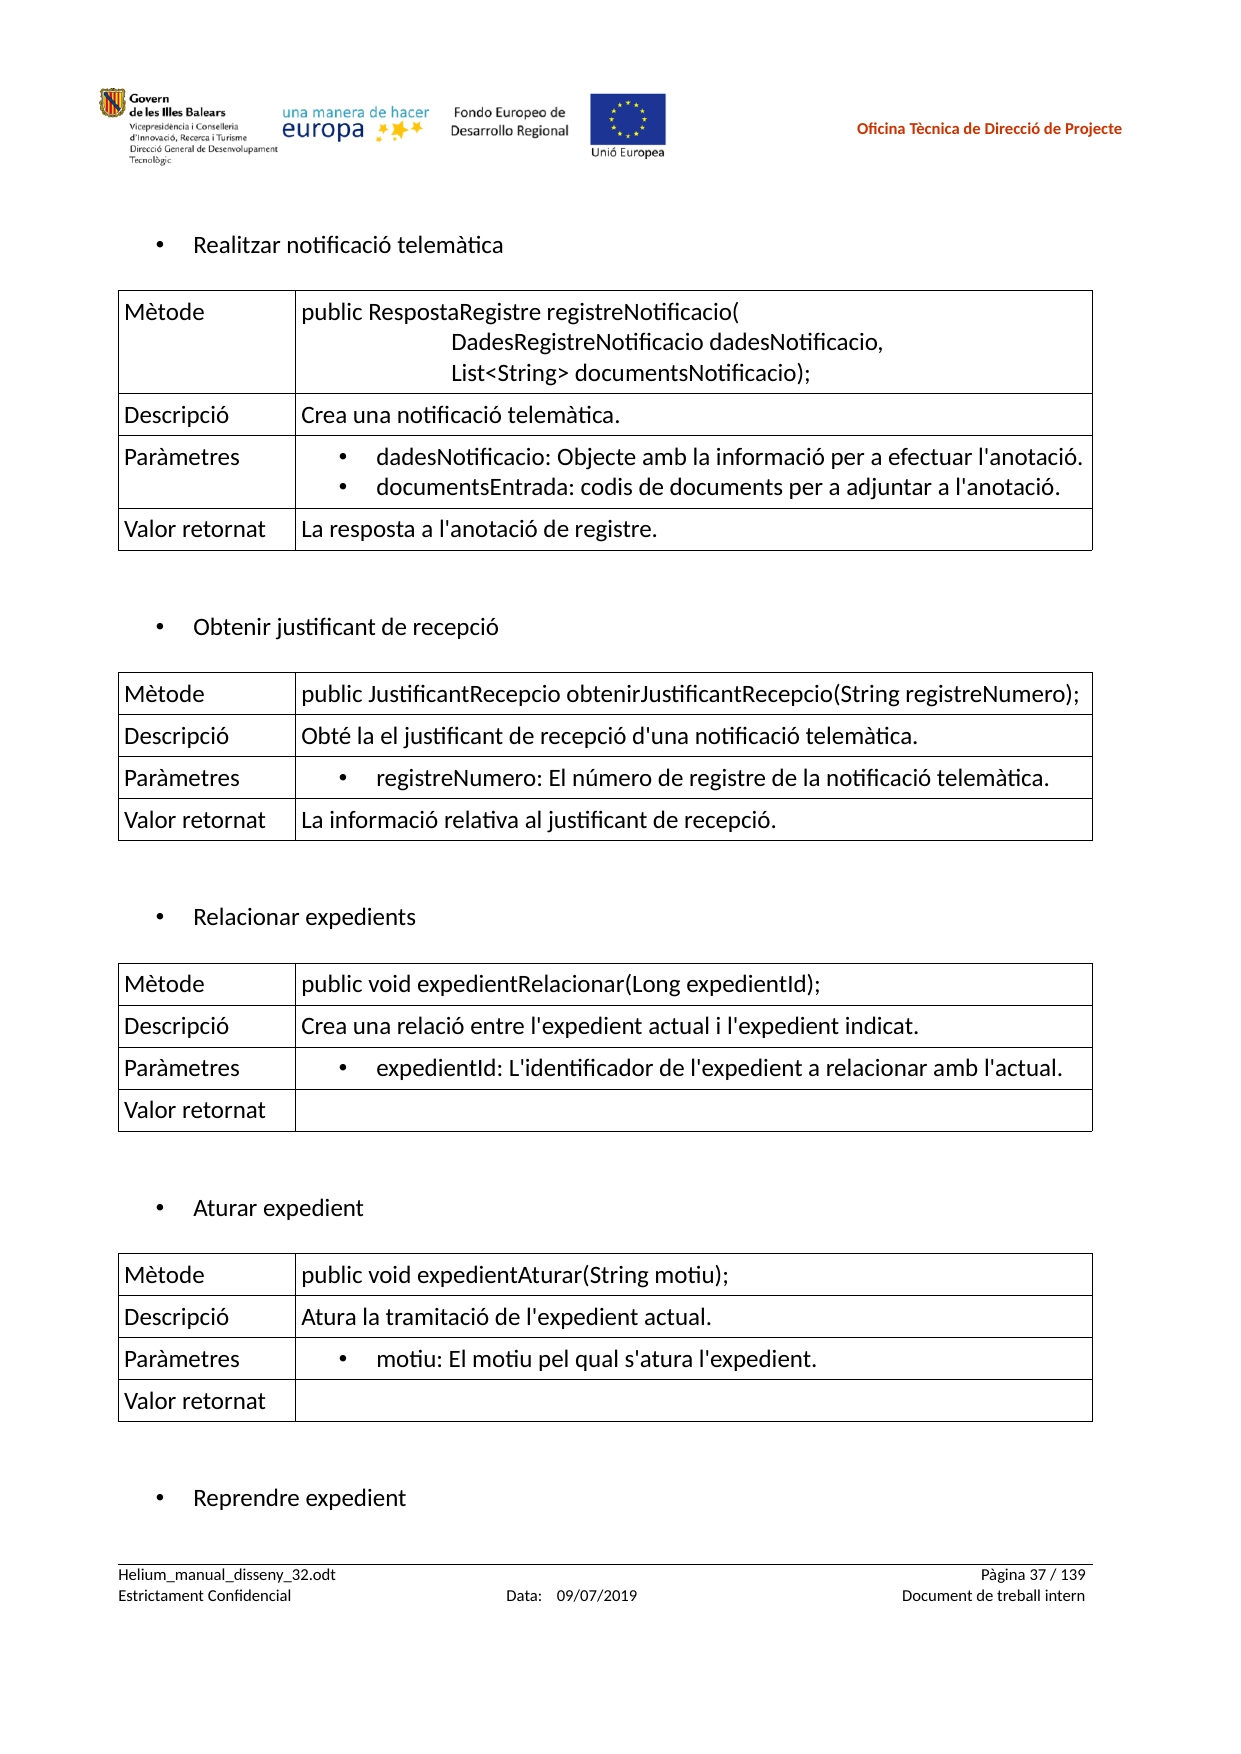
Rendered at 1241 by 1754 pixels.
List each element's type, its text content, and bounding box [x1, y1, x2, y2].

picture [99, 87, 668, 166]
table_cell Paràmetres [119, 757, 295, 798]
table_cell Atura la tramitació de l'expedient actual. [296, 1296, 1092, 1337]
table_cell Valor retornat [119, 509, 295, 550]
table_cell [296, 1380, 1092, 1421]
list Aturar expedient [156, 1192, 1122, 1223]
list Relacionar expedients [156, 902, 1122, 932]
table_cell Crea una notificació telemàtica. [296, 394, 1092, 435]
table_header Mètode [119, 964, 295, 1005]
table_cell Descripció [119, 1296, 295, 1337]
table_cell Valor retornat [119, 1090, 295, 1131]
list Realitzar notificació telemàtica [156, 229, 1122, 259]
table_cell Paràmetres [119, 436, 295, 508]
table_cell Obté la el justificant de recepció d'una notificació telemàtica. [296, 715, 1092, 756]
table_cell Descripció [119, 715, 295, 756]
table_cell La informació relativa al justificant de recepció. [296, 799, 1092, 840]
table_cell Descripció [119, 1006, 295, 1047]
table_cell [296, 1090, 1092, 1131]
table_header public void expedientRelacionar(Long expedientId); [296, 964, 1092, 1005]
table_header public void expedientAturar(String motiu); [296, 1254, 1092, 1295]
table_cell motiu: El motiu pel qual s'atura l'expedient. [296, 1338, 1092, 1379]
table_cell dadesNotificacio: Objecte amb la informació per a efectuar l'anotació. documentsEntrada: codis de documents per a adjuntar a l'anotació. [296, 436, 1092, 508]
table_header public RespostaRegistre registreNotificacio( DadesRegistreNotificacio dadesNotificacio, List<String> documentsNotificacio); [296, 291, 1092, 393]
table_cell Crea una relació entre l'expedient actual i l'expedient indicat. [296, 1006, 1092, 1047]
table_cell expedientId: L'identificador de l'expedient a relacionar amb l'actual. [296, 1048, 1092, 1089]
table_header Mètode [119, 673, 295, 714]
list Obtenir justificant de recepció [156, 611, 1122, 642]
table_cell La resposta a l'anotació de registre. [296, 509, 1092, 550]
table_cell registreNumero: El número de registre de la notificació telemàtica. [296, 757, 1092, 798]
table_header public JustificantRecepcio obtenirJustificantRecepcio(String registreNumero); [296, 673, 1092, 714]
table_header Mètode [119, 1254, 295, 1295]
list Reprendre expedient [156, 1483, 1122, 1513]
table_cell Valor retornat [119, 799, 295, 840]
table_cell Paràmetres [119, 1338, 295, 1379]
table_header Mètode [119, 291, 295, 393]
table_cell Paràmetres [119, 1048, 295, 1089]
table_cell Descripció [119, 394, 295, 435]
table_cell Valor retornat [119, 1380, 295, 1421]
